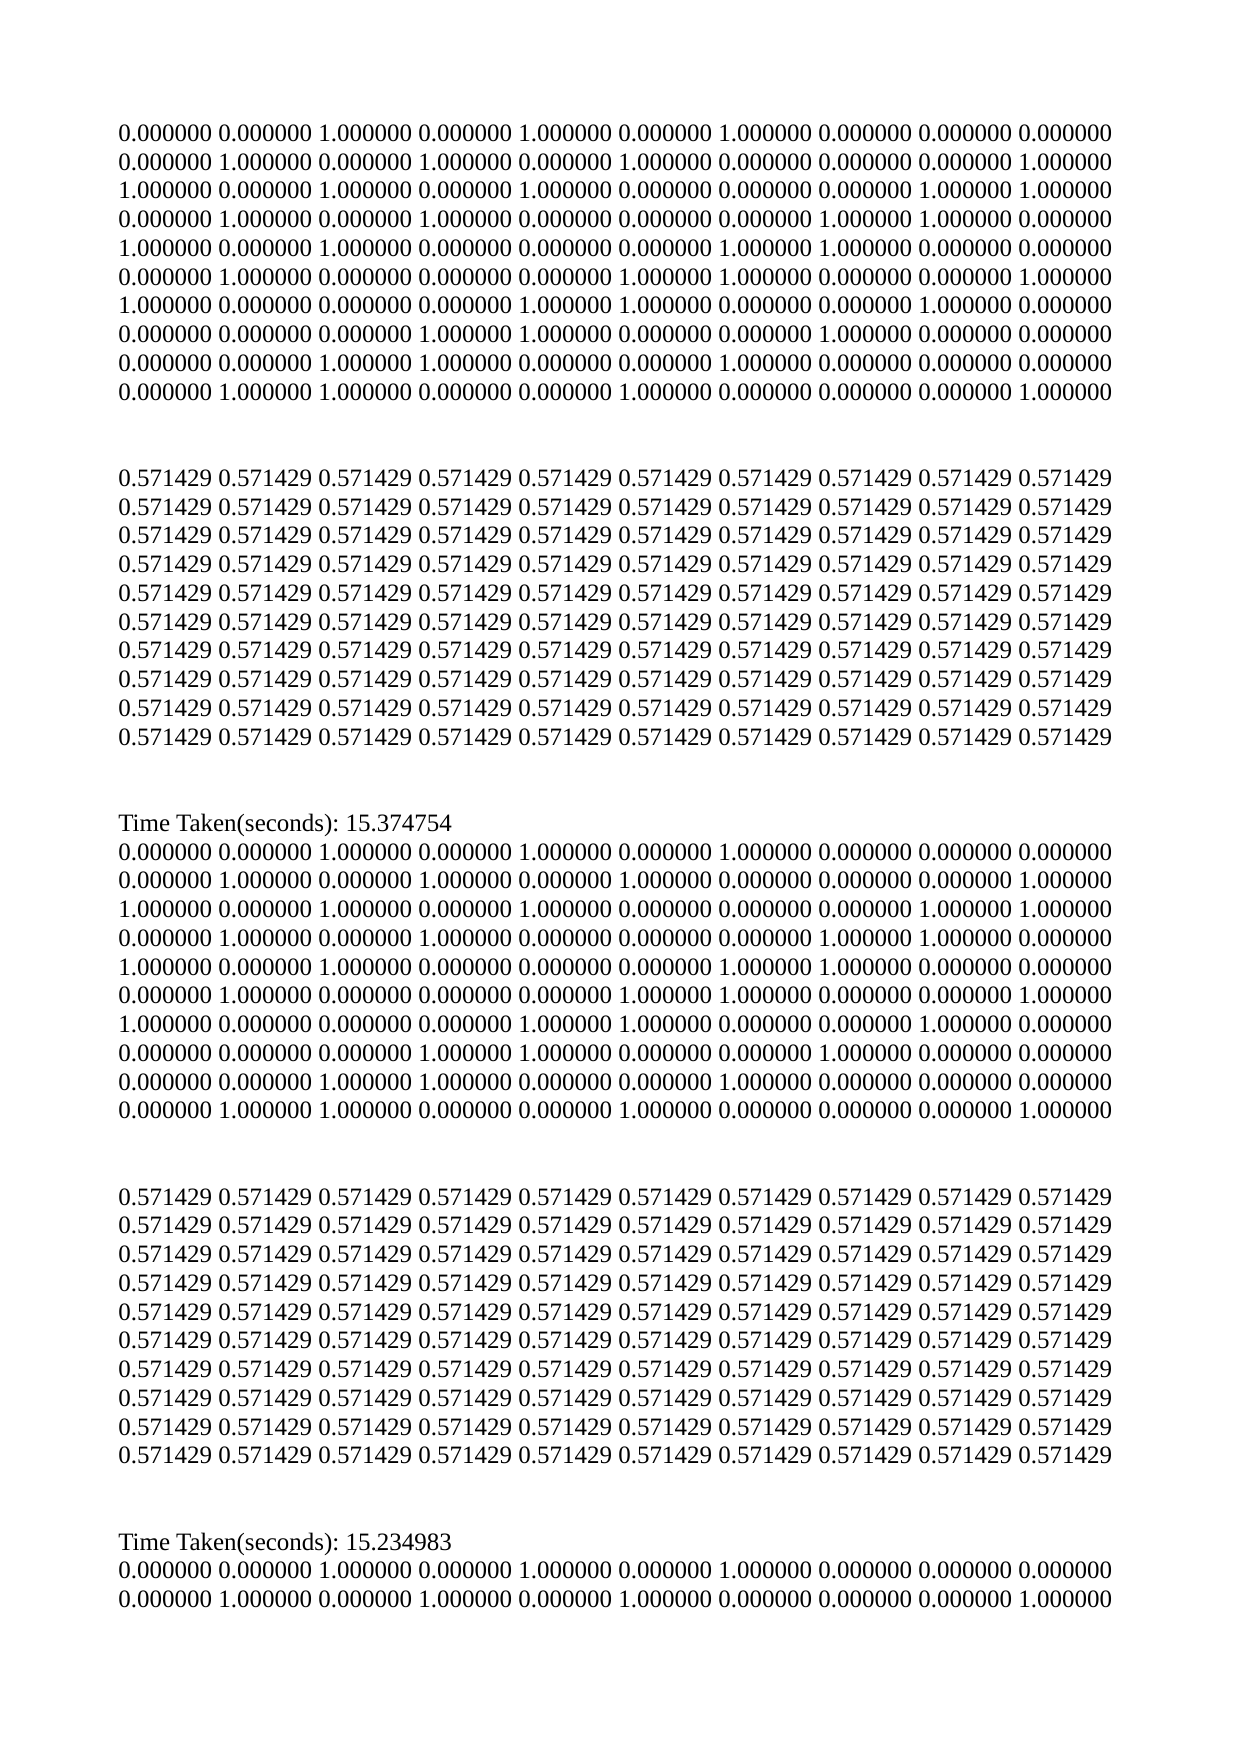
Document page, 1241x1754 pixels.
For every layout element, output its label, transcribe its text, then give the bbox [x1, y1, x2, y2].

text 0.571429 0.571429 0.571429 0.571429 0.571429 0.571429 0.571429 0.571429 0.571429 0.571429 [118, 693, 1122, 722]
text 0.571429 0.571429 0.571429 0.571429 0.571429 0.571429 0.571429 0.571429 0.571429 0.571429 [118, 521, 1122, 549]
text 0.571429 0.571429 0.571429 0.571429 0.571429 0.571429 0.571429 0.571429 0.571429 0.571429 [118, 607, 1122, 636]
text 0.571429 0.571429 0.571429 0.571429 0.571429 0.571429 0.571429 0.571429 0.571429 0.571429 [118, 1211, 1122, 1239]
text 0.571429 0.571429 0.571429 0.571429 0.571429 0.571429 0.571429 0.571429 0.571429 0.571429 [118, 664, 1122, 693]
text 0.000000 1.000000 1.000000 0.000000 0.000000 1.000000 0.000000 0.000000 0.000000 1.000000 [118, 1096, 1122, 1124]
text 0.000000 0.000000 1.000000 0.000000 1.000000 0.000000 1.000000 0.000000 0.000000 0.000000 [118, 1556, 1122, 1584]
text Time Taken(seconds): 15.374754 [118, 808, 1122, 837]
text 0.571429 0.571429 0.571429 0.571429 0.571429 0.571429 0.571429 0.571429 0.571429 0.571429 [118, 1441, 1122, 1469]
text 0.571429 0.571429 0.571429 0.571429 0.571429 0.571429 0.571429 0.571429 0.571429 0.571429 [118, 1297, 1122, 1326]
text 0.571429 0.571429 0.571429 0.571429 0.571429 0.571429 0.571429 0.571429 0.571429 0.571429 [118, 463, 1122, 492]
text 0.571429 0.571429 0.571429 0.571429 0.571429 0.571429 0.571429 0.571429 0.571429 0.571429 [118, 578, 1122, 607]
text 0.571429 0.571429 0.571429 0.571429 0.571429 0.571429 0.571429 0.571429 0.571429 0.571429 [118, 1239, 1122, 1268]
text 0.000000 1.000000 0.000000 1.000000 0.000000 0.000000 0.000000 1.000000 1.000000 0.000000 [118, 204, 1122, 233]
text 0.571429 0.571429 0.571429 0.571429 0.571429 0.571429 0.571429 0.571429 0.571429 0.571429 [118, 1383, 1122, 1412]
text 1.000000 0.000000 0.000000 0.000000 1.000000 1.000000 0.000000 0.000000 1.000000 0.000000 [118, 291, 1122, 319]
text 1.000000 0.000000 1.000000 0.000000 1.000000 0.000000 0.000000 0.000000 1.000000 1.000000 [118, 176, 1122, 204]
text 0.571429 0.571429 0.571429 0.571429 0.571429 0.571429 0.571429 0.571429 0.571429 0.571429 [118, 1268, 1122, 1297]
text 0.571429 0.571429 0.571429 0.571429 0.571429 0.571429 0.571429 0.571429 0.571429 0.571429 [118, 636, 1122, 664]
text 0.000000 1.000000 1.000000 0.000000 0.000000 1.000000 0.000000 0.000000 0.000000 1.000000 [118, 377, 1122, 406]
text 0.571429 0.571429 0.571429 0.571429 0.571429 0.571429 0.571429 0.571429 0.571429 0.571429 [118, 1182, 1122, 1211]
text 0.571429 0.571429 0.571429 0.571429 0.571429 0.571429 0.571429 0.571429 0.571429 0.571429 [118, 1326, 1122, 1354]
text 0.000000 0.000000 1.000000 0.000000 1.000000 0.000000 1.000000 0.000000 0.000000 0.000000 [118, 837, 1122, 866]
text 0.000000 1.000000 0.000000 0.000000 0.000000 1.000000 1.000000 0.000000 0.000000 1.000000 [118, 981, 1122, 1009]
text 0.000000 1.000000 0.000000 1.000000 0.000000 1.000000 0.000000 0.000000 0.000000 1.000000 [118, 147, 1122, 176]
text 0.000000 0.000000 1.000000 1.000000 0.000000 0.000000 1.000000 0.000000 0.000000 0.000000 [118, 348, 1122, 377]
text 0.000000 0.000000 1.000000 1.000000 0.000000 0.000000 1.000000 0.000000 0.000000 0.000000 [118, 1067, 1122, 1096]
text 0.571429 0.571429 0.571429 0.571429 0.571429 0.571429 0.571429 0.571429 0.571429 0.571429 [118, 1412, 1122, 1441]
text 0.571429 0.571429 0.571429 0.571429 0.571429 0.571429 0.571429 0.571429 0.571429 0.571429 [118, 492, 1122, 521]
text 0.571429 0.571429 0.571429 0.571429 0.571429 0.571429 0.571429 0.571429 0.571429 0.571429 [118, 1354, 1122, 1383]
text 0.000000 1.000000 0.000000 0.000000 0.000000 1.000000 1.000000 0.000000 0.000000 1.000000 [118, 262, 1122, 291]
text 0.000000 1.000000 0.000000 1.000000 0.000000 1.000000 0.000000 0.000000 0.000000 1.000000 [118, 866, 1122, 894]
text 1.000000 0.000000 0.000000 0.000000 1.000000 1.000000 0.000000 0.000000 1.000000 0.000000 [118, 1009, 1122, 1038]
text 0.000000 1.000000 0.000000 1.000000 0.000000 1.000000 0.000000 0.000000 0.000000 1.000000 [118, 1584, 1122, 1613]
text 0.000000 0.000000 0.000000 1.000000 1.000000 0.000000 0.000000 1.000000 0.000000 0.000000 [118, 1038, 1122, 1067]
text 0.571429 0.571429 0.571429 0.571429 0.571429 0.571429 0.571429 0.571429 0.571429 0.571429 [118, 549, 1122, 578]
text 0.000000 0.000000 0.000000 1.000000 1.000000 0.000000 0.000000 1.000000 0.000000 0.000000 [118, 319, 1122, 348]
text Time Taken(seconds): 15.234983 [118, 1527, 1122, 1556]
text 0.571429 0.571429 0.571429 0.571429 0.571429 0.571429 0.571429 0.571429 0.571429 0.571429 [118, 722, 1122, 751]
text 0.000000 0.000000 1.000000 0.000000 1.000000 0.000000 1.000000 0.000000 0.000000 0.000000 [118, 118, 1122, 147]
text 1.000000 0.000000 1.000000 0.000000 0.000000 0.000000 1.000000 1.000000 0.000000 0.000000 [118, 952, 1122, 981]
text 1.000000 0.000000 1.000000 0.000000 0.000000 0.000000 1.000000 1.000000 0.000000 0.000000 [118, 233, 1122, 262]
text 0.000000 1.000000 0.000000 1.000000 0.000000 0.000000 0.000000 1.000000 1.000000 0.000000 [118, 923, 1122, 952]
text 1.000000 0.000000 1.000000 0.000000 1.000000 0.000000 0.000000 0.000000 1.000000 1.000000 [118, 894, 1122, 923]
